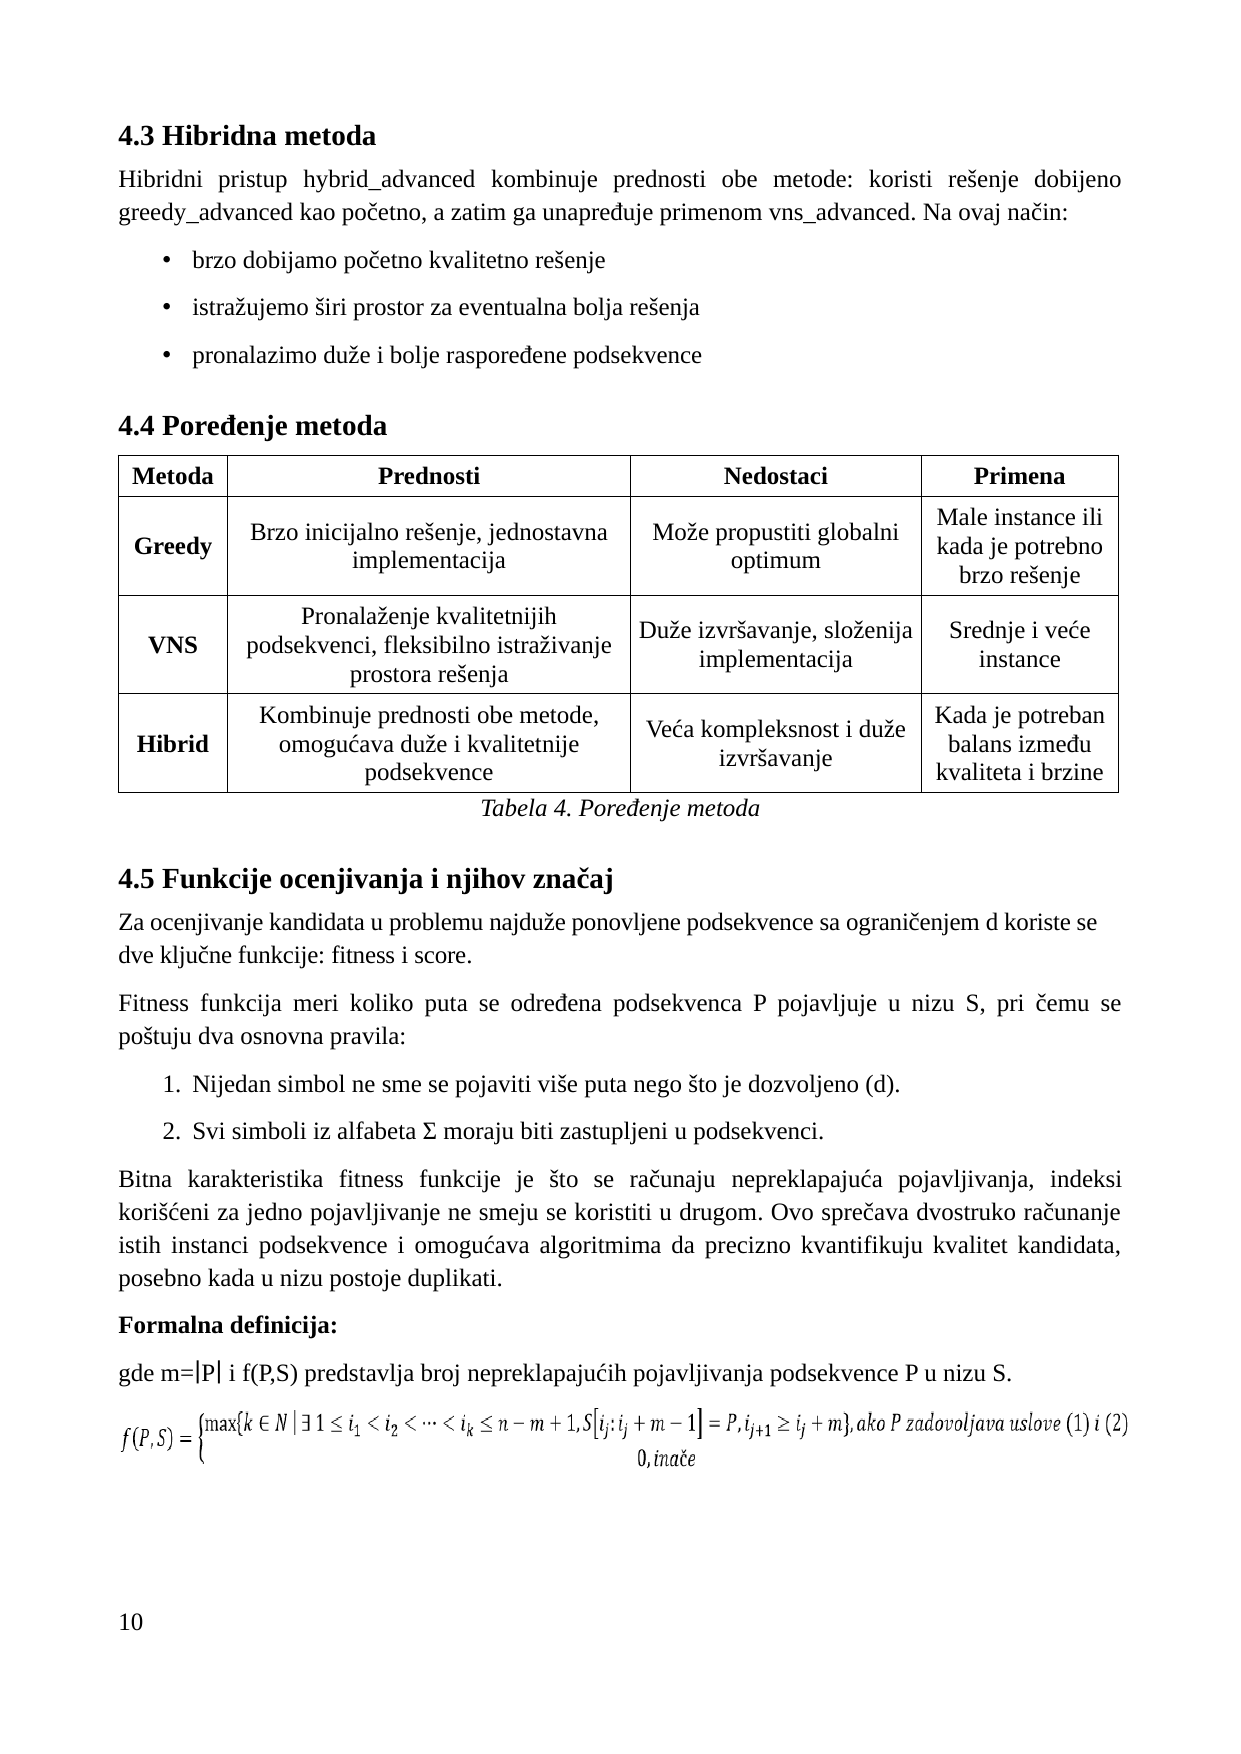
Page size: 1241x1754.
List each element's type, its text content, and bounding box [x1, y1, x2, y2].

list Svi simboli iz alfabeta Σ moraju biti zastupljeni u podsekvenci. [162, 1116, 1122, 1145]
table_cell Kada je potreban balans između kvaliteta i brzine [922, 694, 1118, 792]
table_cell Pronalaženje kvalitetnijih podsekvenci, fleksibilno istraživanje prostora rešenja [228, 596, 630, 693]
list brzo dobijamo početno kvalitetno rešenje [162, 245, 1122, 273]
picture [116, 1406, 1130, 1471]
table_header Primena [922, 456, 1118, 496]
table_cell Greedy [119, 497, 227, 594]
table_header Nedostaci [631, 456, 921, 496]
text Fitness funkcija meri koliko puta se određena podsekvenca P pojavljuje u nizu S, pri čemu se poštuju dva osnovna pravila: [118, 988, 1122, 1050]
list istražujemo širi prostor za eventualna bolja rešenja [162, 292, 1122, 321]
table_cell Srednje i veće instance [922, 596, 1118, 693]
subtitle 4.4 Poređenje metoda [118, 408, 1122, 442]
list Nijedan simbol ne sme se pojaviti više puta nego što je dozvoljeno (d). [162, 1069, 1122, 1097]
text Bitna karakteristika fitness funkcije je što se računaju nepreklapajuća pojavljivanja, indeksi korišćeni za jedno pojavljivanje ne smeju se koristiti u drugom. Ovo sprečava dvostruko računanje istih instanci podsekvence i omogućava algoritmima da precizno kvantifikuju kvalitet kandidata, posebno kada u nizu postoje duplikati. [118, 1164, 1122, 1292]
table_cell Kombinuje prednosti obe metode, omogućava duže i kvalitetnije podsekvence [228, 694, 630, 792]
text Formalna definicija: [118, 1311, 1122, 1339]
table_cell Brzo inicijalno rešenje, jednostavna implementacija [228, 497, 630, 594]
table_cell Male instance ili kada je potrebno brzo rešenje [922, 497, 1118, 594]
text Za ocenjivanje kandidata u problemu najduže ponovljene podsekvence sa ograničenjem d koriste se dve ključne funkcije: fitness i score. [118, 907, 1122, 969]
table_cell VNS [119, 596, 227, 693]
subtitle 4.5 Funkcije ocenjivanja i njihov značaj [118, 861, 1122, 895]
table_cell Hibrid [119, 694, 227, 792]
table_header Metoda [119, 456, 227, 496]
list pronalazimo duže i bolje raspoređene podsekvence [162, 340, 1122, 369]
table_header Prednosti [228, 456, 630, 496]
text gde m=∣P∣ i f(P,S) predstavlja broj nepreklapajućih pojavljivanja podsekvence P u nizu S. [118, 1358, 1122, 1387]
text Hibridni pristup hybrid_advanced kombinuje prednosti obe metode: koristi rešenje dobijeno greedy_advanced kao početno, a zatim ga unapređuje primenom vns_advanced. Na ovaj način: [118, 164, 1122, 226]
text Tabela 4. Poređenje metoda [118, 793, 1122, 822]
subtitle ­4.3 Hibridna metoda [118, 118, 1122, 152]
table_cell Veća kompleksnost i duže izvršavanje [631, 694, 921, 792]
table_cell Može propustiti globalni optimum [631, 497, 921, 594]
table_cell Duže izvršavanje, složenija implementacija [631, 596, 921, 693]
